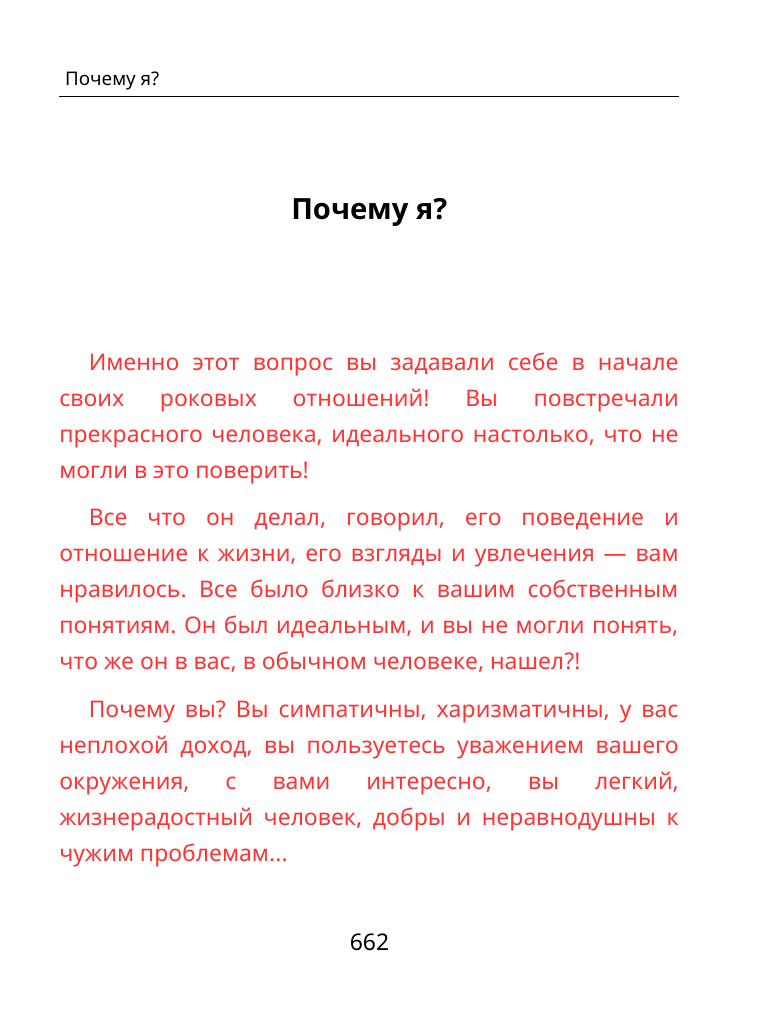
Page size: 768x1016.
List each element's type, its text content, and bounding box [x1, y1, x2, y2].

subtitle Почему я? [59, 185, 679, 228]
text Почему вы? Вы симпатичны, харизматичны, у вас неплохой доход, вы пользуетесь уважением вашего окружения, с вами интересно, вы легкий, жизнерадостный человек, добры и неравнодушны к чужим проблемам... [59, 693, 679, 868]
text Именно этот вопрос вы задавали себе в начале своих роковых отношений! Вы повстречали прекрасного человека, идеального настолько, что не могли в это поверить! [59, 346, 679, 485]
text Все что он делал, говорил, его поведение и отношение к жизни, его взгляды и увлечения — вам нравилось. Все было близко к вашим собственным понятиям. Он был идеальным, и вы не могли понять, что же он в вас, в обычном человеке, нашел?! [59, 501, 679, 676]
